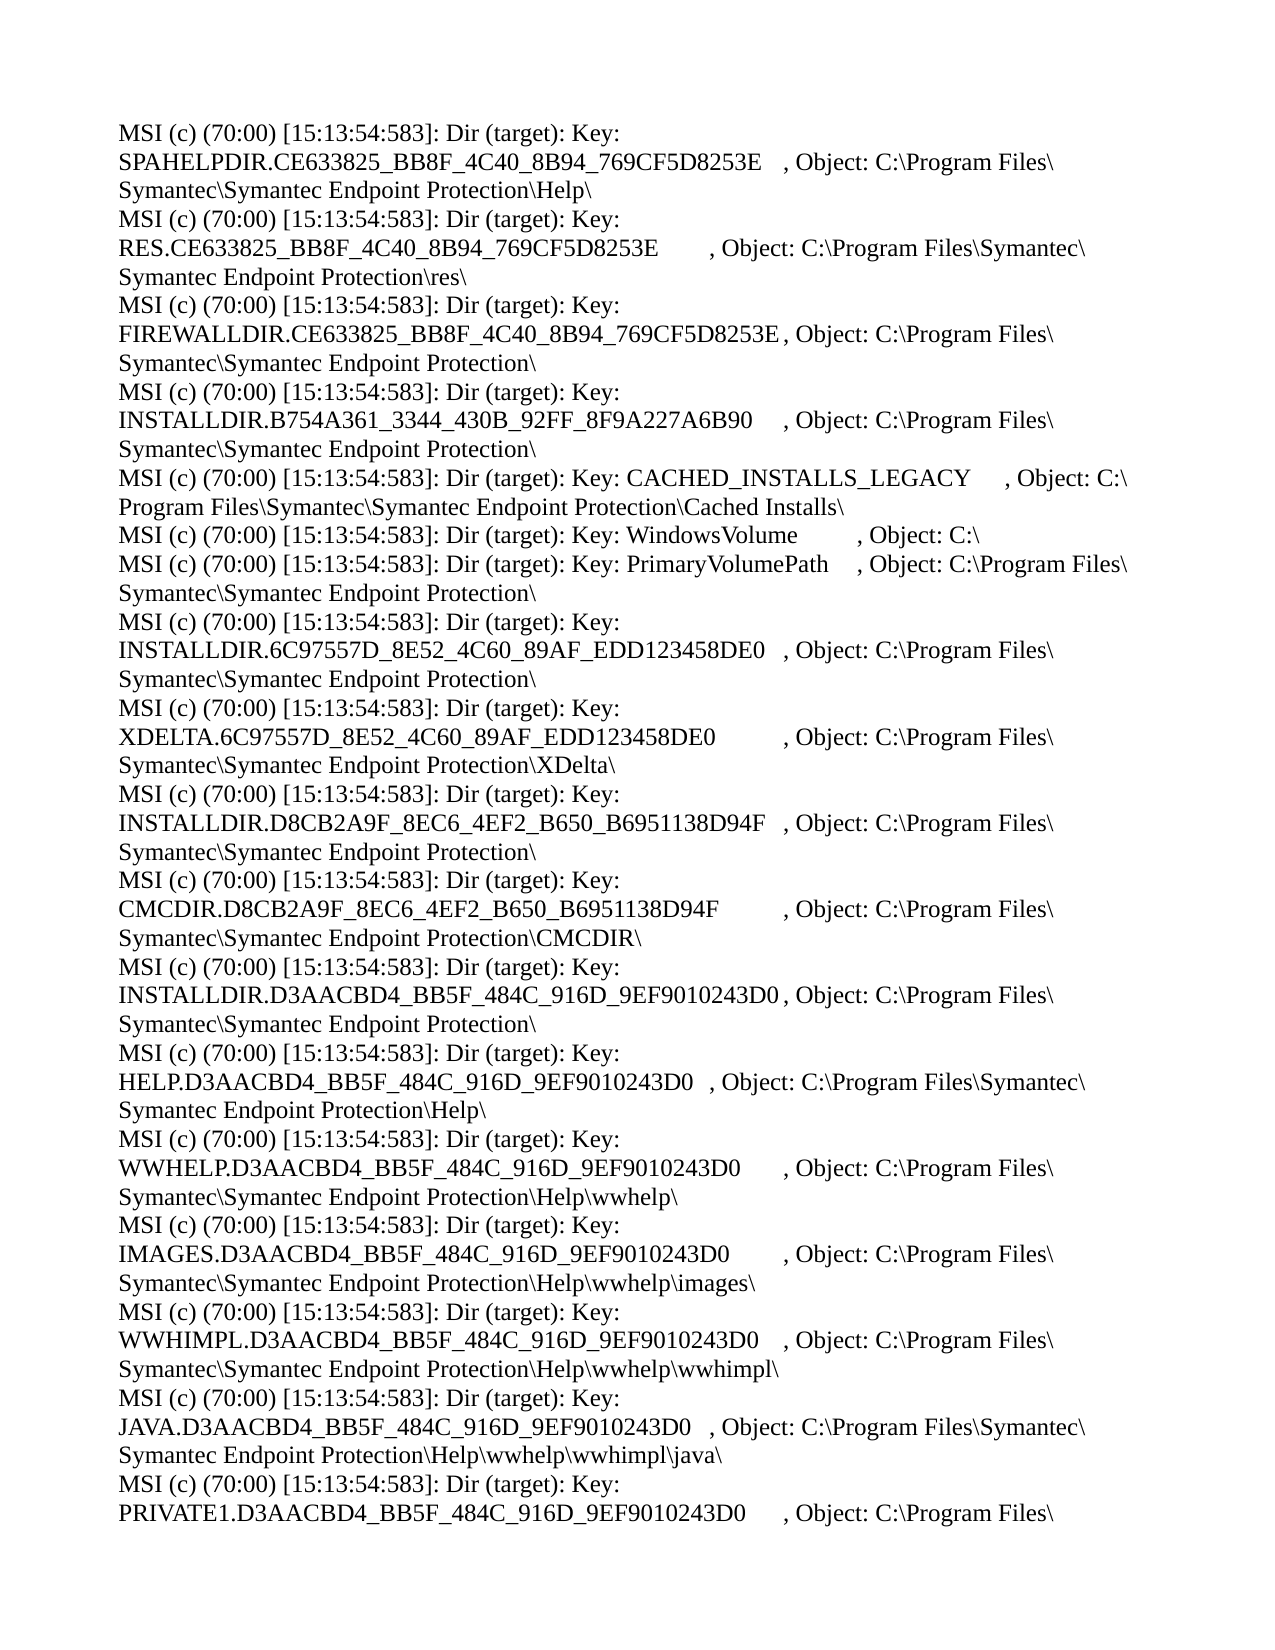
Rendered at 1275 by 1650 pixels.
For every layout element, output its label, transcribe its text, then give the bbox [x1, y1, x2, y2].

text MSI (c) (70:00) [15:13:54:583]: Dir (target): Key: XDELTA.6C97557D_8E52_4C60_89AF_EDD123458DE0 , Object: C:\Program Files\Symantec\Symantec Endpoint Protection\XDelta\ [118, 693, 1157, 779]
text MSI (c) (70:00) [15:13:54:583]: Dir (target): Key: JAVA.D3AACBD4_BB5F_484C_916D_9EF9010243D0 , Object: C:\Program Files\Symantec\Symantec Endpoint Protection\Help\wwhelp\wwhimpl\java\ [118, 1383, 1157, 1469]
text MSI (c) (70:00) [15:13:54:583]: Dir (target): Key: INSTALLDIR.6C97557D_8E52_4C60_89AF_EDD123458DE0 , Object: C:\Program Files\Symantec\Symantec Endpoint Protection\ [118, 607, 1157, 693]
text MSI (c) (70:00) [15:13:54:583]: Dir (target): Key: INSTALLDIR.D8CB2A9F_8EC6_4EF2_B650_B6951138D94F , Object: C:\Program Files\Symantec\Symantec Endpoint Protection\ [118, 779, 1157, 866]
text MSI (c) (70:00) [15:13:54:583]: Dir (target): Key: SPAHELPDIR.CE633825_BB8F_4C40_8B94_769CF5D8253E , Object: C:\Program Files\Symantec\Symantec Endpoint Protection\Help\ [118, 118, 1157, 204]
text MSI (c) (70:00) [15:13:54:583]: Dir (target): Key: WindowsVolume , Object: C:\ [118, 521, 1157, 549]
text MSI (c) (70:00) [15:13:54:583]: Dir (target): Key: WWHELP.D3AACBD4_BB5F_484C_916D_9EF9010243D0 , Object: C:\Program Files\Symantec\Symantec Endpoint Protection\Help\wwhelp\ [118, 1124, 1157, 1211]
text MSI (c) (70:00) [15:13:54:583]: Dir (target): Key: HELP.D3AACBD4_BB5F_484C_916D_9EF9010243D0 , Object: C:\Program Files\Symantec\Symantec Endpoint Protection\Help\ [118, 1038, 1157, 1124]
text MSI (c) (70:00) [15:13:54:583]: Dir (target): Key: INSTALLDIR.B754A361_3344_430B_92FF_8F9A227A6B90 , Object: C:\Program Files\Symantec\Symantec Endpoint Protection\ [118, 377, 1157, 463]
text MSI (c) (70:00) [15:13:54:583]: Dir (target): Key: FIREWALLDIR.CE633825_BB8F_4C40_8B94_769CF5D8253E , Object: C:\Program Files\Symantec\Symantec Endpoint Protection\ [118, 291, 1157, 377]
text MSI (c) (70:00) [15:13:54:583]: Dir (target): Key: WWHIMPL.D3AACBD4_BB5F_484C_916D_9EF9010243D0 , Object: C:\Program Files\Symantec\Symantec Endpoint Protection\Help\wwhelp\wwhimpl\ [118, 1297, 1157, 1383]
text MSI (c) (70:00) [15:13:54:583]: Dir (target): Key: CMCDIR.D8CB2A9F_8EC6_4EF2_B650_B6951138D94F , Object: C:\Program Files\Symantec\Symantec Endpoint Protection\CMCDIR\ [118, 866, 1157, 952]
text MSI (c) (70:00) [15:13:54:583]: Dir (target): Key: INSTALLDIR.D3AACBD4_BB5F_484C_916D_9EF9010243D0 , Object: C:\Program Files\Symantec\Symantec Endpoint Protection\ [118, 952, 1157, 1038]
text MSI (c) (70:00) [15:13:54:583]: Dir (target): Key: PRIVATE1.D3AACBD4_BB5F_484C_916D_9EF9010243D0 , Object: C:\Program Files\ [118, 1469, 1157, 1527]
text MSI (c) (70:00) [15:13:54:583]: Dir (target): Key: CACHED_INSTALLS_LEGACY , Object: C:\Program Files\Symantec\Symantec Endpoint Protection\Cached Installs\ [118, 463, 1157, 521]
text MSI (c) (70:00) [15:13:54:583]: Dir (target): Key: RES.CE633825_BB8F_4C40_8B94_769CF5D8253E , Object: C:\Program Files\Symantec\Symantec Endpoint Protection\res\ [118, 204, 1157, 291]
text MSI (c) (70:00) [15:13:54:583]: Dir (target): Key: IMAGES.D3AACBD4_BB5F_484C_916D_9EF9010243D0 , Object: C:\Program Files\Symantec\Symantec Endpoint Protection\Help\wwhelp\images\ [118, 1211, 1157, 1297]
text MSI (c) (70:00) [15:13:54:583]: Dir (target): Key: PrimaryVolumePath , Object: C:\Program Files\Symantec\Symantec Endpoint Protection\ [118, 549, 1157, 607]
